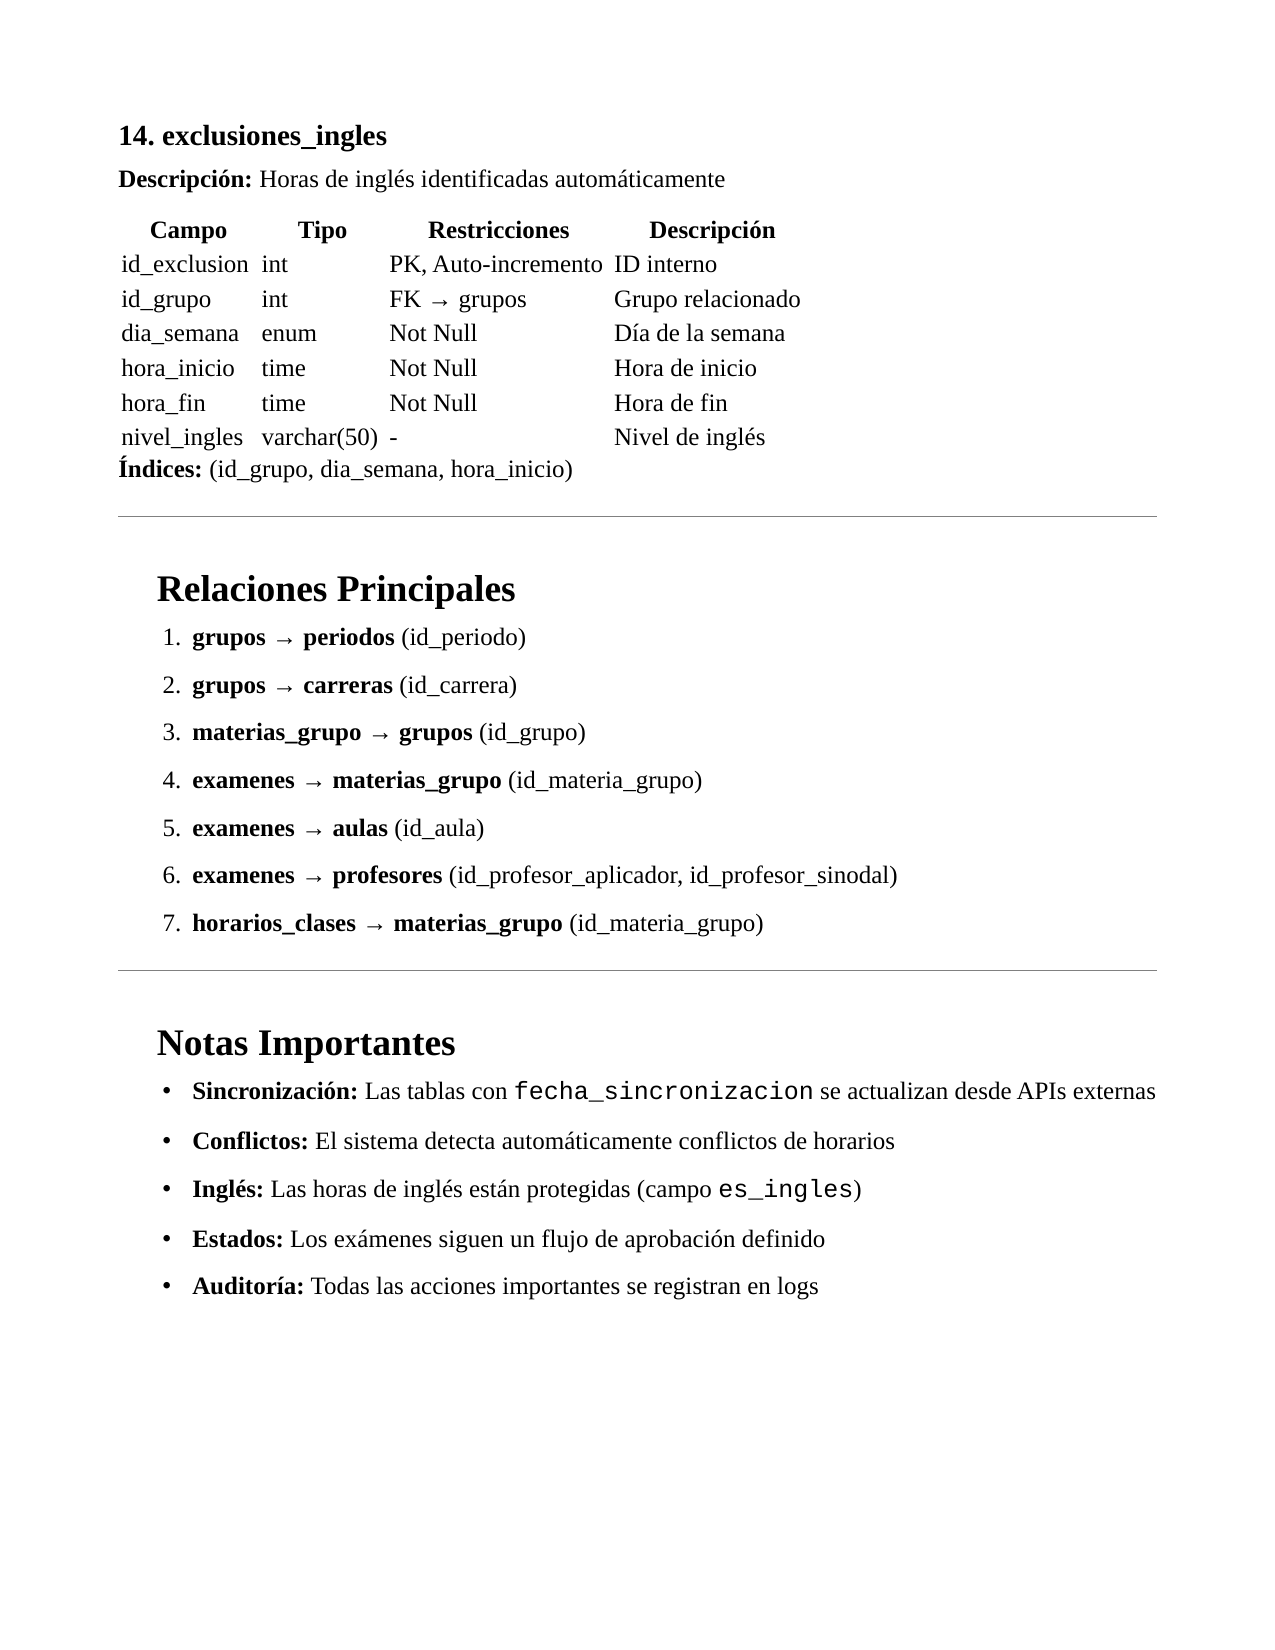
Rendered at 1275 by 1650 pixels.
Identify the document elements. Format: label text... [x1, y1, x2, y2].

list Inglés: Las horas de inglés están protegidas (campo es_ingles) [162, 1174, 1157, 1204]
list Sincronización: Las tablas con fecha_sincronizacion se actualizan desde APIs externas [162, 1076, 1157, 1107]
table_cell int [259, 281, 386, 316]
list examenes → profesores (id_profesor_aplicador, id_profesor_sinodal) [162, 860, 1157, 889]
list examenes → aulas (id_aula) [162, 813, 1157, 841]
table_header Tipo [259, 212, 386, 246]
text Descripción: Horas de inglés identificadas automáticamente [118, 164, 1157, 193]
table_cell Hora de inicio [611, 350, 813, 385]
table_cell Not Null [386, 385, 611, 419]
table_cell Grupo relacionado [611, 281, 813, 316]
table_cell Not Null [386, 316, 611, 350]
table_cell int [259, 246, 386, 281]
table_header Descripción [611, 212, 813, 246]
list examenes → materias_grupo (id_materia_grupo) [162, 765, 1157, 794]
table_cell enum [259, 316, 386, 350]
table_cell hora_fin [118, 385, 258, 419]
table_cell time [259, 385, 386, 419]
text Índices: (id_grupo, dia_semana, hora_inicio) [118, 454, 1157, 483]
table_cell ID interno [611, 246, 813, 281]
table_cell dia_semana [118, 316, 258, 350]
table_header Restricciones [386, 212, 611, 246]
list Auditoría: Todas las acciones importantes se registran en logs [162, 1271, 1157, 1300]
table_header Campo [118, 212, 258, 246]
table_cell hora_inicio [118, 350, 258, 385]
subtitle 🔗 Relaciones Principales [118, 567, 1157, 610]
table_cell FK → grupos [386, 281, 611, 316]
list horarios_clases → materias_grupo (id_materia_grupo) [162, 908, 1157, 937]
list grupos → periodos (id_periodo) [162, 622, 1157, 651]
table_cell time [259, 350, 386, 385]
table_cell PK, Auto-incremento [386, 246, 611, 281]
table_cell Not Null [386, 350, 611, 385]
table_cell Día de la semana [611, 316, 813, 350]
table_cell varchar(50) [259, 419, 386, 454]
subtitle 🎯 Notas Importantes [118, 1021, 1157, 1064]
table_cell id_exclusion [118, 246, 258, 281]
table_cell id_grupo [118, 281, 258, 316]
list grupos → carreras (id_carrera) [162, 670, 1157, 698]
list materias_grupo → grupos (id_grupo) [162, 717, 1157, 746]
table_cell Hora de fin [611, 385, 813, 419]
table_cell - [386, 419, 611, 454]
subtitle 14. exclusiones_ingles [118, 118, 1157, 152]
table_cell Nivel de inglés [611, 419, 813, 454]
list Estados: Los exámenes siguen un flujo de aprobación definido [162, 1224, 1157, 1252]
list Conflictos: El sistema detecta automáticamente conflictos de horarios [162, 1126, 1157, 1155]
table_cell nivel_ingles [118, 419, 258, 454]
